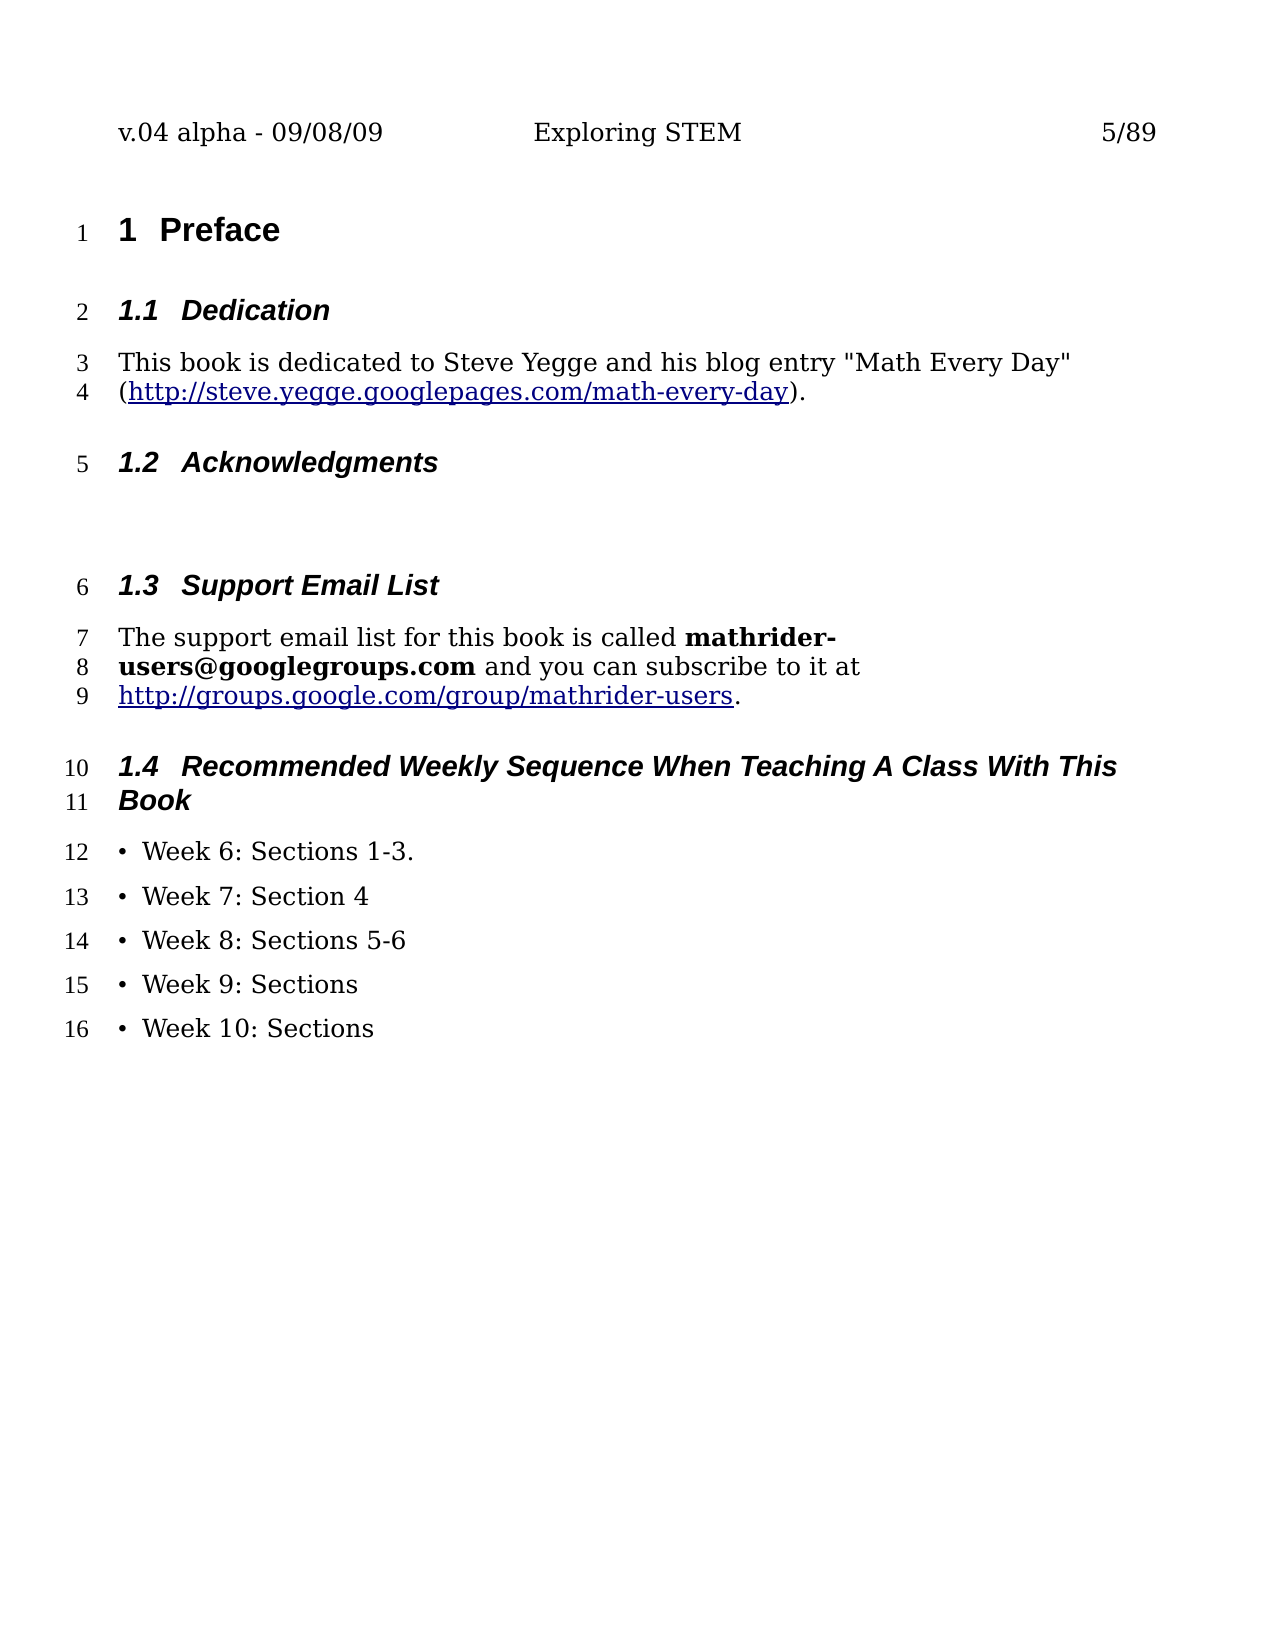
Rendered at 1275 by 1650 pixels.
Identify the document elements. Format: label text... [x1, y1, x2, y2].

subtitle Recommended Weekly Sequence When Teaching A Class With This Book [118, 749, 1157, 817]
list Week 9: Sections [118, 970, 1157, 999]
subtitle Support Email List [118, 568, 1157, 602]
text This book is dedicated to Steve Yegge and his blog entry "Math Every Day" (http://steve.yegge.googlepages.com/math-every-day). [118, 348, 1157, 406]
list Week 8: Sections 5-6 [118, 926, 1157, 955]
subtitle Acknowledgments [118, 445, 1157, 479]
list Week 6: Sections 1-3. [118, 837, 1157, 867]
list Week 10: Sections [118, 1014, 1157, 1043]
subtitle Dedication [118, 293, 1157, 327]
list Week 7: Section 4 [118, 882, 1157, 911]
subtitle Preface [118, 210, 1157, 248]
text The support email list for this book is called mathrider-users@googlegroups.com and you can subscribe to it at http://groups.google.com/group/mathrider-users. [118, 622, 1157, 710]
